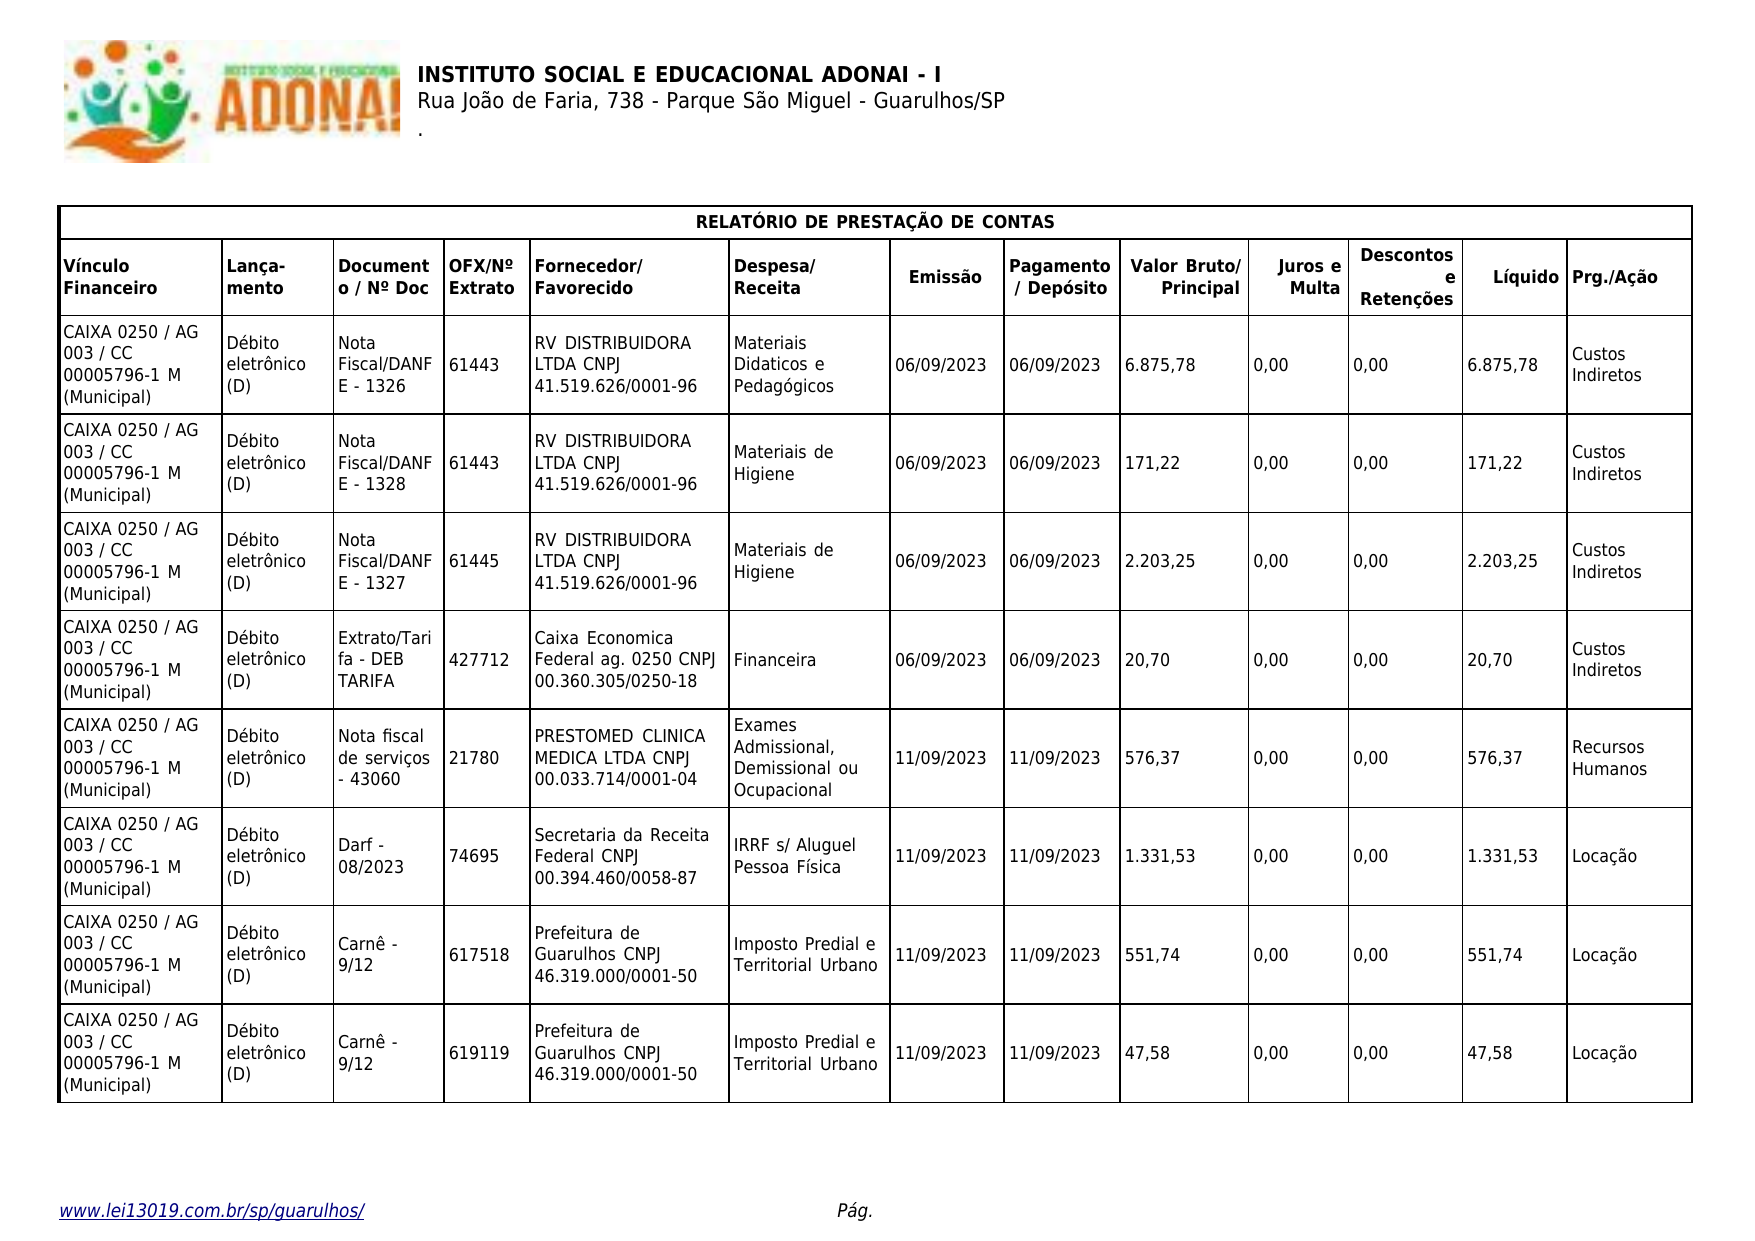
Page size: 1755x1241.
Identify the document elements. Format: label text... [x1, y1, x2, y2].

table_cell Caixa Economica Federal ag. 0250 CNPJ 00.360.305/0250-18 [531, 611, 728, 708]
table_cell 11/09/2023 [891, 906, 1003, 1003]
table_cell Débito eletrônico (D) [223, 316, 333, 413]
table_cell 617518 [445, 906, 529, 1003]
table_cell PRESTOMED CLINICA MEDICA LTDA CNPJ 00.033.714/0001-04 [531, 710, 728, 806]
table_cell 0,00 [1349, 808, 1462, 905]
table_cell 47,58 [1463, 1005, 1566, 1101]
table_cell 2.203,25 [1463, 513, 1566, 610]
table_cell Débito eletrônico (D) [223, 415, 333, 511]
table_cell Locação [1568, 808, 1691, 905]
table_cell 0,00 [1249, 316, 1348, 413]
table_cell 0,00 [1249, 1005, 1348, 1101]
table_cell CAIXA 0250 / AG 003 / CC 00005796-1 M (Municipal) [61, 710, 221, 806]
table_cell Nota Fiscal/DANF E - 1326 [334, 316, 443, 413]
table_cell RV DISTRIBUIDORA LTDA CNPJ 41.519.626/0001-96 [531, 316, 728, 413]
table_cell 11/09/2023 [891, 710, 1003, 806]
table_cell Prefeitura de Guarulhos CNPJ 46.319.000/0001-50 [531, 1005, 728, 1101]
table_cell Carnê - 9/12 [334, 906, 443, 1003]
table_cell 0,00 [1349, 906, 1462, 1003]
table_cell 06/09/2023 [1005, 316, 1119, 413]
table_cell Vínculo Financeiro [61, 240, 221, 315]
table_cell Débito eletrônico (D) [223, 710, 333, 806]
table_cell 551,74 [1121, 906, 1248, 1003]
table_cell 61445 [445, 513, 529, 610]
table_cell Custos Indiretos [1568, 415, 1691, 511]
table_cell Débito eletrônico (D) [223, 906, 333, 1003]
table_cell CAIXA 0250 / AG 003 / CC 00005796-1 M (Municipal) [61, 906, 221, 1003]
table_cell Custos Indiretos [1568, 316, 1691, 413]
table_cell 11/09/2023 [1005, 1005, 1119, 1101]
table_cell Líquido [1463, 240, 1566, 315]
table_cell 0,00 [1349, 513, 1462, 610]
table_cell CAIXA 0250 / AG 003 / CC 00005796-1 M (Municipal) [61, 1005, 221, 1101]
table_cell 0,00 [1249, 808, 1348, 905]
table_cell 06/09/2023 [891, 415, 1003, 511]
table_cell 2.203,25 [1121, 513, 1248, 610]
table_cell 0,00 [1249, 513, 1348, 610]
table_cell Descontos e Retenções [1349, 240, 1462, 315]
table_cell 74695 [445, 808, 529, 905]
table_cell 20,70 [1121, 611, 1248, 708]
table_cell Nota ﬁscal de serviços - 43060 [334, 710, 443, 806]
table_cell 576,37 [1463, 710, 1566, 806]
table_cell Lança- mento [223, 240, 333, 315]
table_cell Custos Indiretos [1568, 611, 1691, 708]
table_cell 20,70 [1463, 611, 1566, 708]
table_cell Locação [1568, 906, 1691, 1003]
table_cell Extrato/Tari fa - DEB TARIFA [334, 611, 443, 708]
table_cell Nota Fiscal/DANF E - 1328 [334, 415, 443, 511]
table_cell CAIXA 0250 / AG 003 / CC 00005796-1 M (Municipal) [61, 808, 221, 905]
table_cell 11/09/2023 [1005, 808, 1119, 905]
table_cell 47,58 [1121, 1005, 1248, 1101]
table_cell CAIXA 0250 / AG 003 / CC 00005796-1 M (Municipal) [61, 513, 221, 610]
table_cell 1.331,53 [1121, 808, 1248, 905]
table_cell Custos Indiretos [1568, 513, 1691, 610]
table_cell Débito eletrônico (D) [223, 1005, 333, 1101]
table_cell 0,00 [1349, 1005, 1462, 1101]
table_cell 6.875,78 [1121, 316, 1248, 413]
table_cell RV DISTRIBUIDORA LTDA CNPJ 41.519.626/0001-96 [531, 415, 728, 511]
table_cell Valor Bruto/ Principal [1121, 240, 1248, 315]
table_cell 61443 [445, 316, 529, 413]
table_cell 576,37 [1121, 710, 1248, 806]
table_cell Secretaria da Receita Federal CNPJ 00.394.460/0058-87 [531, 808, 728, 905]
table_cell 11/09/2023 [891, 808, 1003, 905]
table_cell 61443 [445, 415, 529, 511]
table_cell 551,74 [1463, 906, 1566, 1003]
table_cell Débito eletrônico (D) [223, 611, 333, 708]
table_cell CAIXA 0250 / AG 003 / CC 00005796-1 M (Municipal) [61, 611, 221, 708]
table_cell CAIXA 0250 / AG 003 / CC 00005796-1 M (Municipal) [61, 316, 221, 413]
table_cell 171,22 [1463, 415, 1566, 511]
table_cell 06/09/2023 [1005, 415, 1119, 511]
table_cell Document o / Nº Doc [334, 240, 443, 315]
table_cell 06/09/2023 [891, 611, 1003, 708]
table_cell Materiais Didaticos e Pedagógicos [730, 316, 889, 413]
table_cell 1.331,53 [1463, 808, 1566, 905]
table_cell Juros e Multa [1249, 240, 1348, 315]
table_cell Emissão [891, 240, 1003, 315]
table_cell Pagamento / Depósito [1005, 240, 1119, 315]
table_cell Locação [1568, 1005, 1691, 1101]
table_cell 0,00 [1349, 415, 1462, 511]
table_cell Darf - 08/2023 [334, 808, 443, 905]
table_cell Débito eletrônico (D) [223, 513, 333, 610]
table_cell OFX/Nº Extrato [445, 240, 529, 315]
table_cell Exames Admissional, Demissional ou Ocupacional [730, 710, 889, 806]
table_cell Prg./Ação [1568, 240, 1691, 315]
table_cell 0,00 [1349, 710, 1462, 806]
table_cell 06/09/2023 [1005, 611, 1119, 708]
table_cell 06/09/2023 [1005, 513, 1119, 610]
table_cell 171,22 [1121, 415, 1248, 511]
table_cell 06/09/2023 [891, 316, 1003, 413]
table_cell 06/09/2023 [891, 513, 1003, 610]
table_cell 427712 [445, 611, 529, 708]
table_cell Nota Fiscal/DANF E - 1327 [334, 513, 443, 610]
table_cell Prefeitura de Guarulhos CNPJ 46.319.000/0001-50 [531, 906, 728, 1003]
table_cell 0,00 [1249, 415, 1348, 511]
table_cell Recursos Humanos [1568, 710, 1691, 806]
table_header RELATÓRIO DE PRESTAÇÃO DE CONTAS [61, 207, 1691, 238]
table_cell 619119 [445, 1005, 529, 1101]
table_cell Imposto Predial e Territorial Urbano [730, 906, 889, 1003]
table_cell 11/09/2023 [891, 1005, 1003, 1101]
table_cell Imposto Predial e Territorial Urbano [730, 1005, 889, 1101]
table_cell 6.875,78 [1463, 316, 1566, 413]
table_cell 0,00 [1249, 611, 1348, 708]
table_cell 0,00 [1249, 710, 1348, 806]
table_cell Carnê - 9/12 [334, 1005, 443, 1101]
table_cell 11/09/2023 [1005, 710, 1119, 806]
table_cell 11/09/2023 [1005, 906, 1119, 1003]
table_cell 0,00 [1349, 316, 1462, 413]
table_cell CAIXA 0250 / AG 003 / CC 00005796-1 M (Municipal) [61, 415, 221, 511]
table_cell 0,00 [1249, 906, 1348, 1003]
table_cell Financeira [730, 611, 889, 708]
table_cell Materiais de Higiene [730, 415, 889, 511]
table_cell Despesa/ Receita [730, 240, 889, 315]
table_cell RV DISTRIBUIDORA LTDA CNPJ 41.519.626/0001-96 [531, 513, 728, 610]
table_cell IRRF s/ Aluguel Pessoa Física [730, 808, 889, 905]
table_cell Débito eletrônico (D) [223, 808, 333, 905]
table_cell 21780 [445, 710, 529, 806]
table_cell Materiais de Higiene [730, 513, 889, 610]
table_cell Fornecedor/ Favorecido [531, 240, 728, 315]
table_cell 0,00 [1349, 611, 1462, 708]
